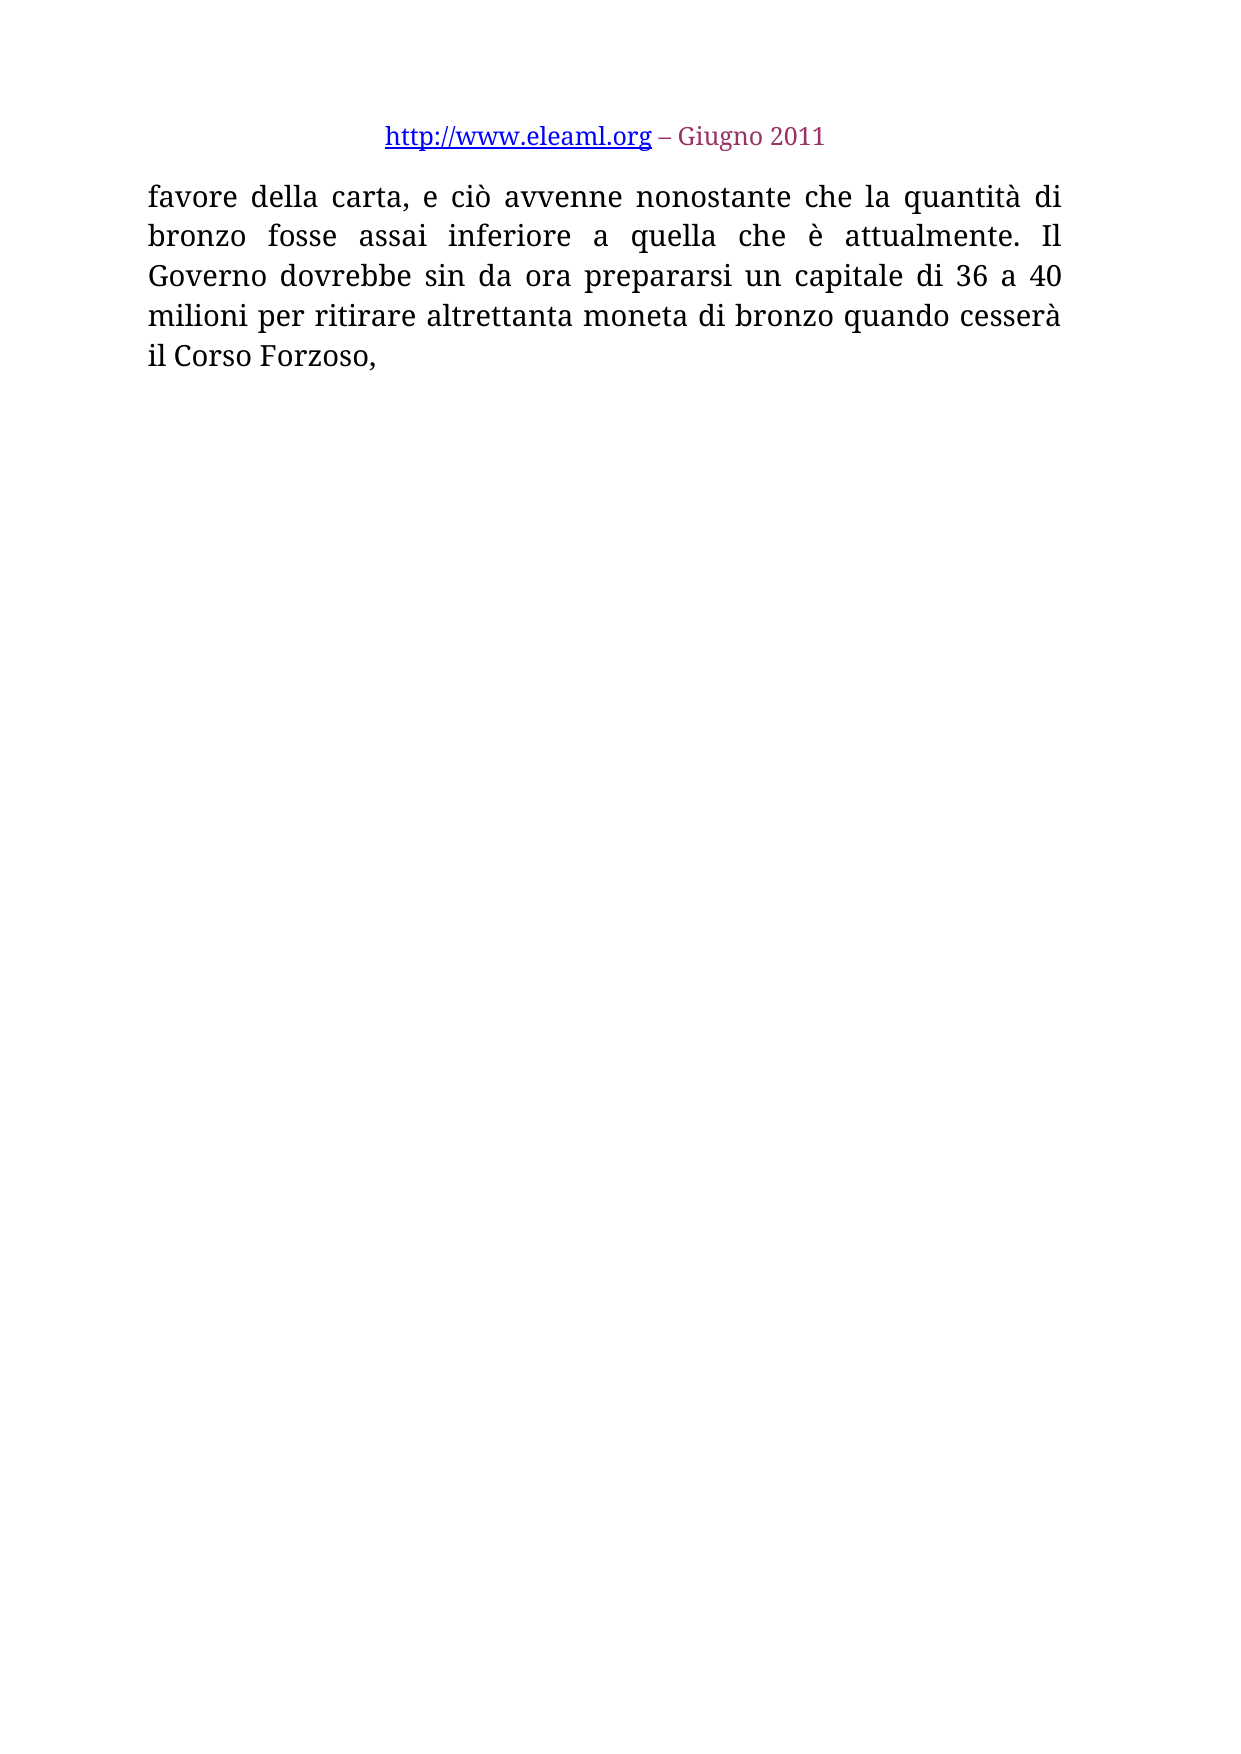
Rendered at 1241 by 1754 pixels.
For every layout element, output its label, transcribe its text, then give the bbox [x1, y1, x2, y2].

text favore della carta, e ciò avvenne nonostante che la quantità di bronzo fosse assai inferiore a quella che è attualmente. Il Governo dovrebbe sin da ora prepararsi un capitale di 36 a 40 milioni per ritirare altrettanta moneta di bronzo quando cesserà il Corso Forzoso, [148, 176, 1063, 374]
